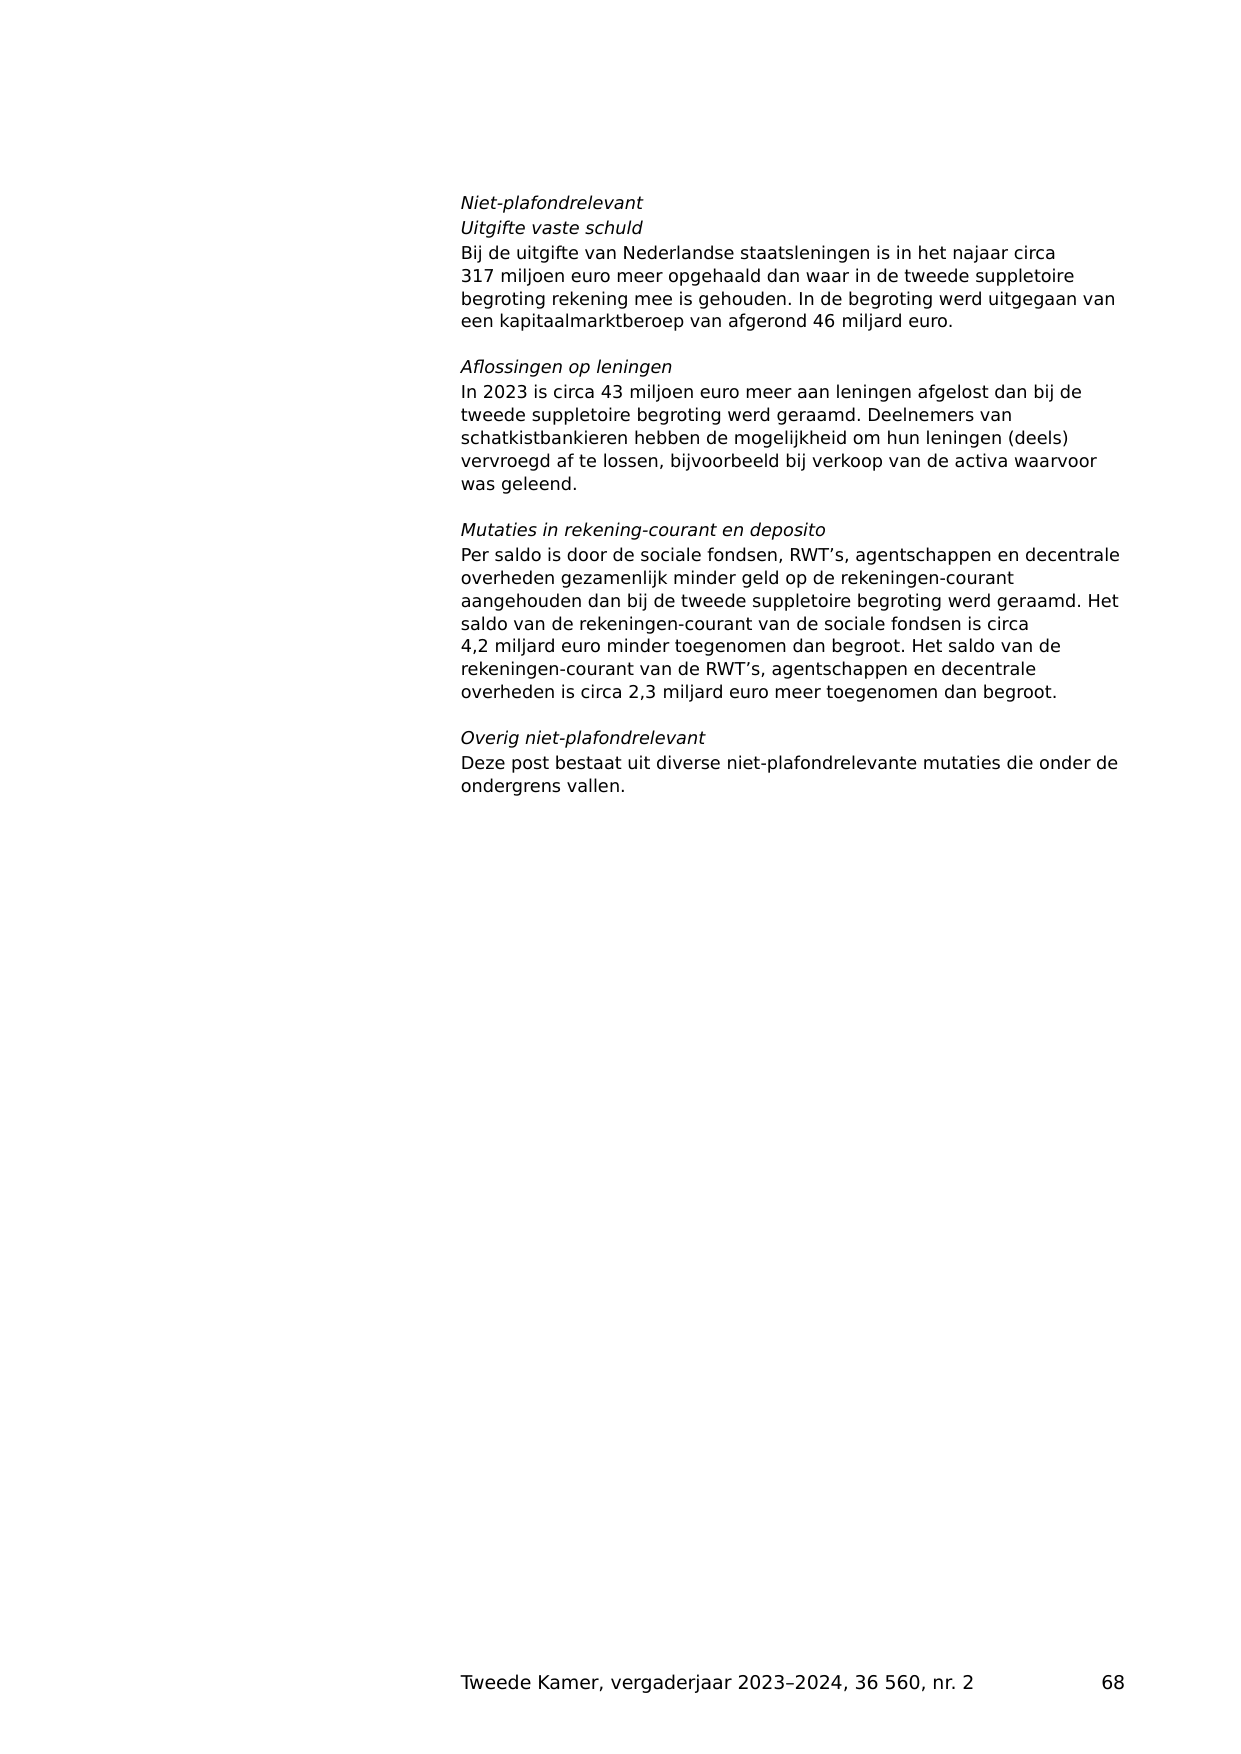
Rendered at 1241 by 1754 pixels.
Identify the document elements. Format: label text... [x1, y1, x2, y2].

text Deze post bestaat uit diverse niet-plafondrelevante mutaties die onder de ondergrens vallen. [461, 751, 1125, 797]
text Uitgifte vaste schuld [461, 216, 1125, 239]
text Mutaties in rekening-courant en deposito [461, 518, 1125, 541]
text In 2023 is circa 43 miljoen euro meer aan leningen afgelost dan bĳ de tweede suppletoire begroting werd geraamd. Deelnemers van schatkistbankieren hebben de mogelĳkheid om hun leningen (deels) vervroegd af te lossen, bĳvoorbeeld bĳ verkoop van de activa waarvoor was geleend. [461, 380, 1125, 495]
text Bĳ de uitgifte van Nederlandse staatsleningen is in het najaar circa 317 miljoen euro meer opgehaald dan waar in de tweede suppletoire begroting rekening mee is gehouden. In de begroting werd uitgegaan van een kapitaalmarktberoep van afgerond 46 miljard euro. [461, 241, 1125, 332]
text Niet-plafondrelevant [461, 191, 1125, 214]
text Per saldo is door de sociale fondsen, RWT’s, agentschappen en decentrale overheden gezamenlĳk minder geld op de rekeningen-courant aangehouden dan bĳ de tweede suppletoire begroting werd geraamd. Het saldo van de rekeningen-courant van de sociale fondsen is circa 4,2 miljard euro minder toegenomen dan begroot. Het saldo van de rekeningen-courant van de RWT’s, agentschappen en decentrale overheden is circa 2,3 miljard euro meer toegenomen dan begroot. [461, 543, 1125, 703]
text Overig niet-plafondrelevant [461, 726, 1125, 749]
text Aflossingen op leningen [461, 355, 1125, 378]
